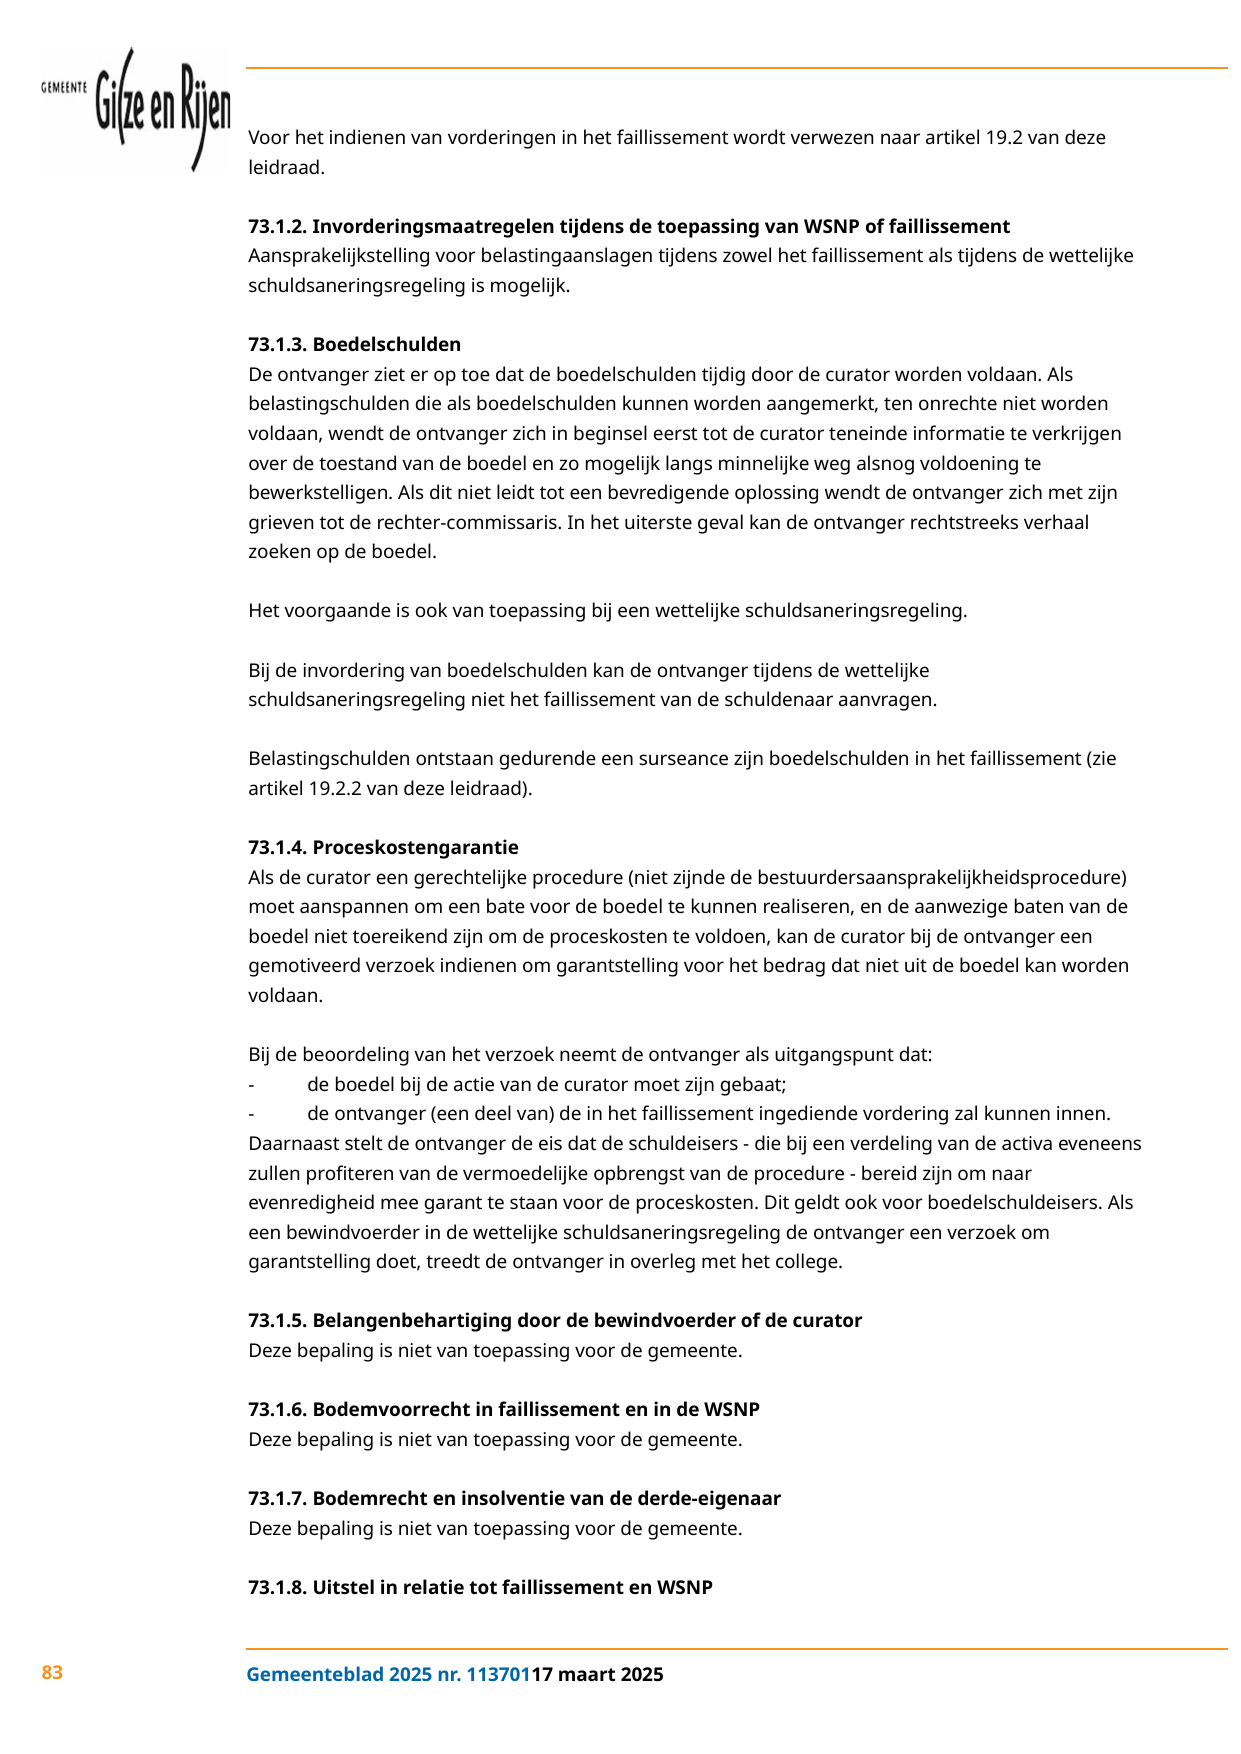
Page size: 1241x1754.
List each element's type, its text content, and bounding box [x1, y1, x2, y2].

list de boedel bij de actie van de curator moet zijn gebaat; [248, 1071, 1152, 1097]
list de ontvanger (een deel van) de in het faillissement ingediende vordering zal kunnen innen. [248, 1101, 1152, 1126]
text Deze bepaling is niet van toepassing voor de gemeente. [248, 1515, 1152, 1541]
text 73.1.7. Bodemrecht en insolventie van de derde-eigenaar [248, 1485, 1152, 1511]
picture [41, 47, 231, 172]
text Voor het indienen van vorderingen in het faillissement wordt verwezen naar artikel 19.2 van deze leidraad. [248, 124, 1152, 180]
text Belastingschulden ontstaan gedurende een surseance zijn boedelschulden in het faillissement (zie artikel 19.2.2 van deze leidraad). [248, 746, 1152, 801]
text 73.1.4. Proceskostengarantie [248, 834, 1152, 860]
text 73.1.3. Boedelschulden [248, 331, 1152, 357]
text Als de curator een gerechtelijke procedure (niet zijnde de bestuurdersaansprakelijkheidsprocedure) moet aanspannen om een bate voor de boedel te kunnen realiseren, en de aanwezige baten van de boedel niet toereikend zijn om de proceskosten te voldoen, kan de curator bij de ontvanger een gemotiveerd verzoek indienen om garantstelling voor het bedrag dat niet uit de boedel kan worden voldaan. [248, 864, 1152, 1008]
text Deze bepaling is niet van toepassing voor de gemeente. [248, 1337, 1152, 1363]
text Daarnaast stelt de ontvanger de eis dat de schuldeisers - die bij een verdeling van de activa eveneens zullen profiteren van de vermoedelijke opbrengst van de procedure - bereid zijn om naar evenredigheid mee garant te staan voor de proceskosten. Dit geldt ook voor boedelschuldeisers. Als een bewindvoerder in de wettelijke schuldsaneringsregeling de ontvanger een verzoek om garantstelling doet, treedt de ontvanger in overleg met het college. [248, 1130, 1152, 1274]
text Aansprakelijkstelling voor belastingaanslagen tijdens zowel het faillissement als tijdens de wettelijke schuldsaneringsregeling is mogelijk. [248, 243, 1152, 298]
text 73.1.2. Invorderingsmaatregelen tijdens de toepassing van WSNP of faillissement [248, 213, 1152, 239]
text Het voorgaande is ook van toepassing bij een wettelijke schuldsaneringsregeling. [248, 598, 1152, 623]
text 73.1.6. Bodemvoorrecht in faillissement en in de WSNP [248, 1396, 1152, 1422]
text De ontvanger ziet er op toe dat de boedelschulden tijdig door de curator worden voldaan. Als belastingschulden die als boedelschulden kunnen worden aangemerkt, ten onrechte niet worden voldaan, wendt de ontvanger zich in beginsel eerst tot de curator teneinde informatie te verkrijgen over de toestand van de boedel en zo mogelijk langs minnelijke weg alsnog voldoening te bewerkstelligen. Als dit niet leidt tot een bevredigende oplossing wendt de ontvanger zich met zijn grieven tot de rechter-commissaris. In het uiterste geval kan de ontvanger rechtstreeks verhaal zoeken op de boedel. [248, 361, 1152, 564]
text Deze bepaling is niet van toepassing voor de gemeente. [248, 1426, 1152, 1452]
text Bij de beoordeling van het verzoek neemt de ontvanger als uitgangspunt dat: [248, 1041, 1152, 1067]
text Bij de invordering van boedelschulden kan de ontvanger tijdens de wettelijke schuldsaneringsregeling niet het faillissement van de schuldenaar aanvragen. [248, 657, 1152, 712]
text 73.1.5. Belangenbehartiging door de bewindvoerder of de curator [248, 1308, 1152, 1333]
text 73.1.8. Uitstel in relatie tot faillissement en WSNP [248, 1574, 1152, 1600]
